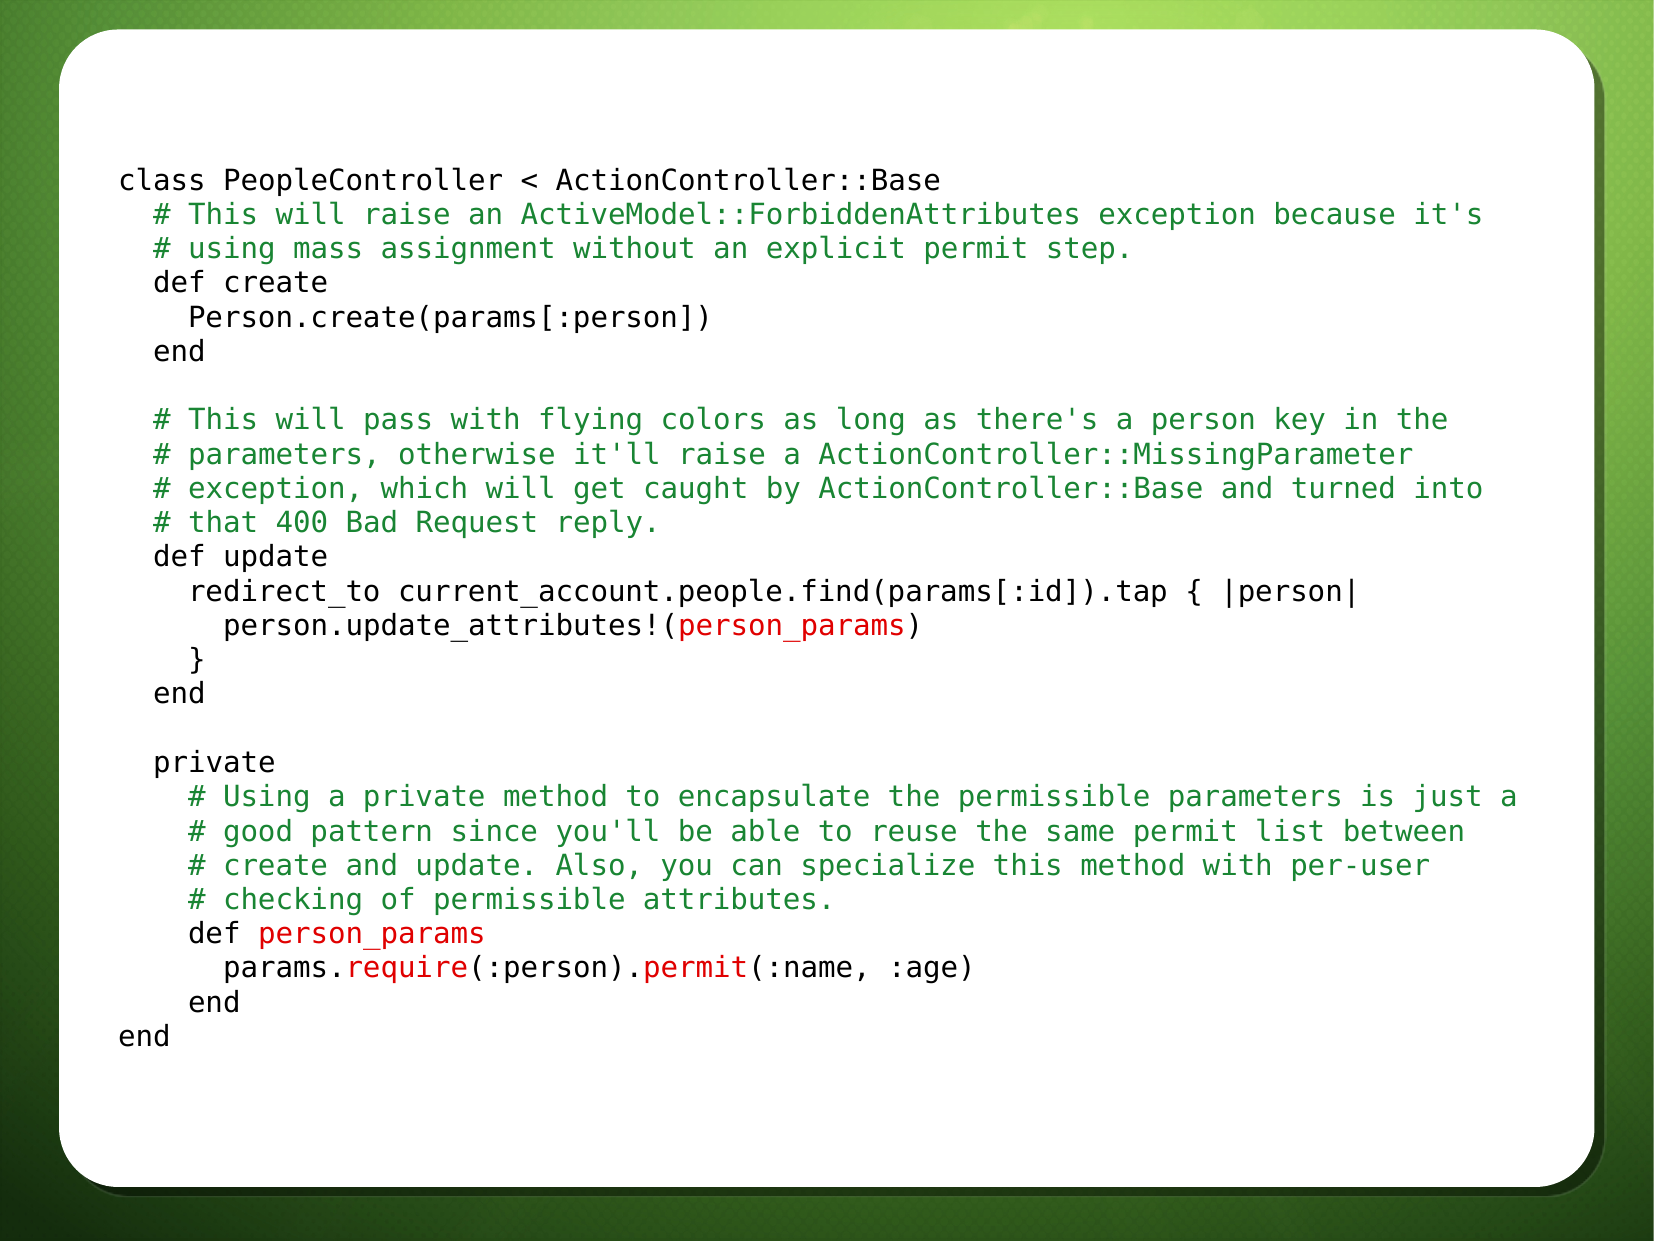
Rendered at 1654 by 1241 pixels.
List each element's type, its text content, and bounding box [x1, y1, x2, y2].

subtitle class PeopleController < ActionController::Base # This will raise an ActiveModel::ForbiddenAttributes exception because it's # using mass assignment without an explicit permit step. def create Person.create(params[:person]) end # This will pass with flying colors as long as there's a person key in the # parameters, otherwise it'll raise a ActionController::MissingParameter # exception, which will get caught by ActionController::Base and turned into # that 400 Bad Request reply. def update redirect_to current_account.people.find(params[:id]).tap { |person| person.update_attributes!(person_params) } end private # Using a private method to encapsulate the permissible parameters is just a # good pattern since you'll be able to reuse the same permit list between # create and update. Also, you can specialize this method with per-user # checking of permissible attributes. def person_params params.require(:person).permit(:name, :age) end end [59, 29, 1595, 1187]
picture [0, 0, 1654, 1241]
